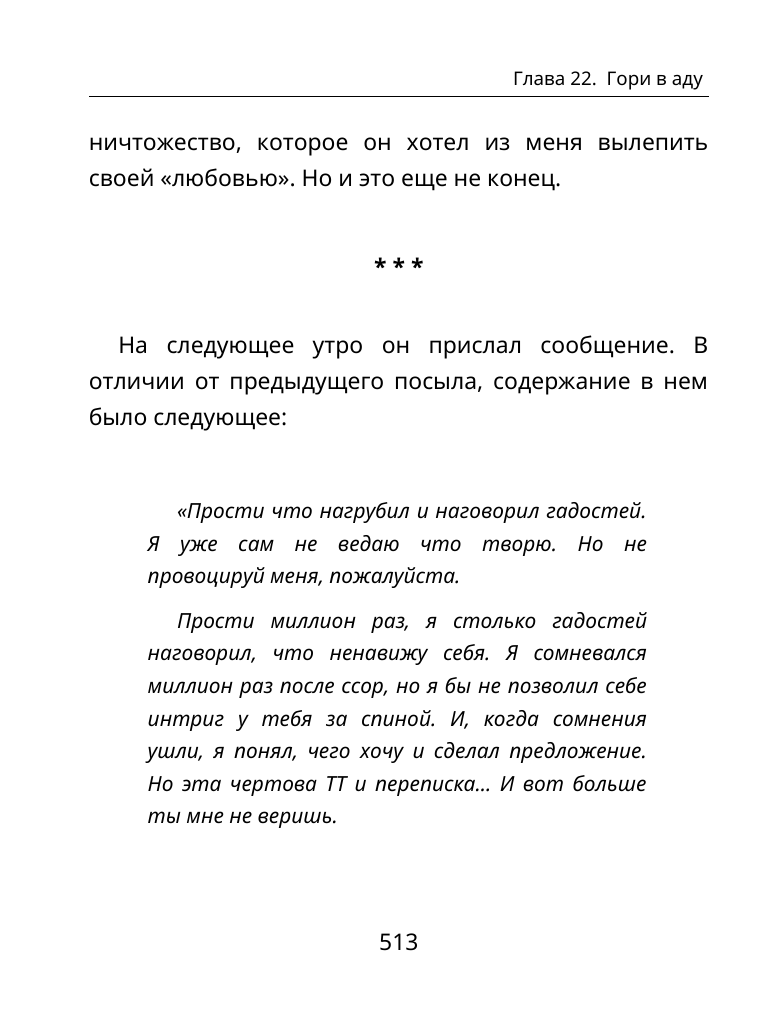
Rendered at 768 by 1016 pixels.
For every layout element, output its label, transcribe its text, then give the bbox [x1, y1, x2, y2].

text «Прости что нагрубил и наговорил гадостей. Я уже сам не ведаю что творю. Но не провоцируй меня, пожалуйста. [147, 496, 650, 590]
text Прости миллион раз, я столько гадостей наговорил, что ненавижу себя. Я сомневался миллион раз после ссор, но я бы не позволил себе интриг у тебя за спиной. И, когда сомнения ушли, я понял, чего хочу и сделал предложение. Но эта чертова ТТ и переписка... И вот больше ты мне не веришь. [147, 606, 650, 830]
subtitle * * * [88, 251, 709, 283]
text На следующее утро он прислал сообщение. В отличии от предыдущего посыла, содержание в нем было следующее: [88, 329, 709, 432]
text ничтожество, которое он хотел из меня вылепить своей «любовью». Но и это еще не конец. [88, 126, 709, 193]
